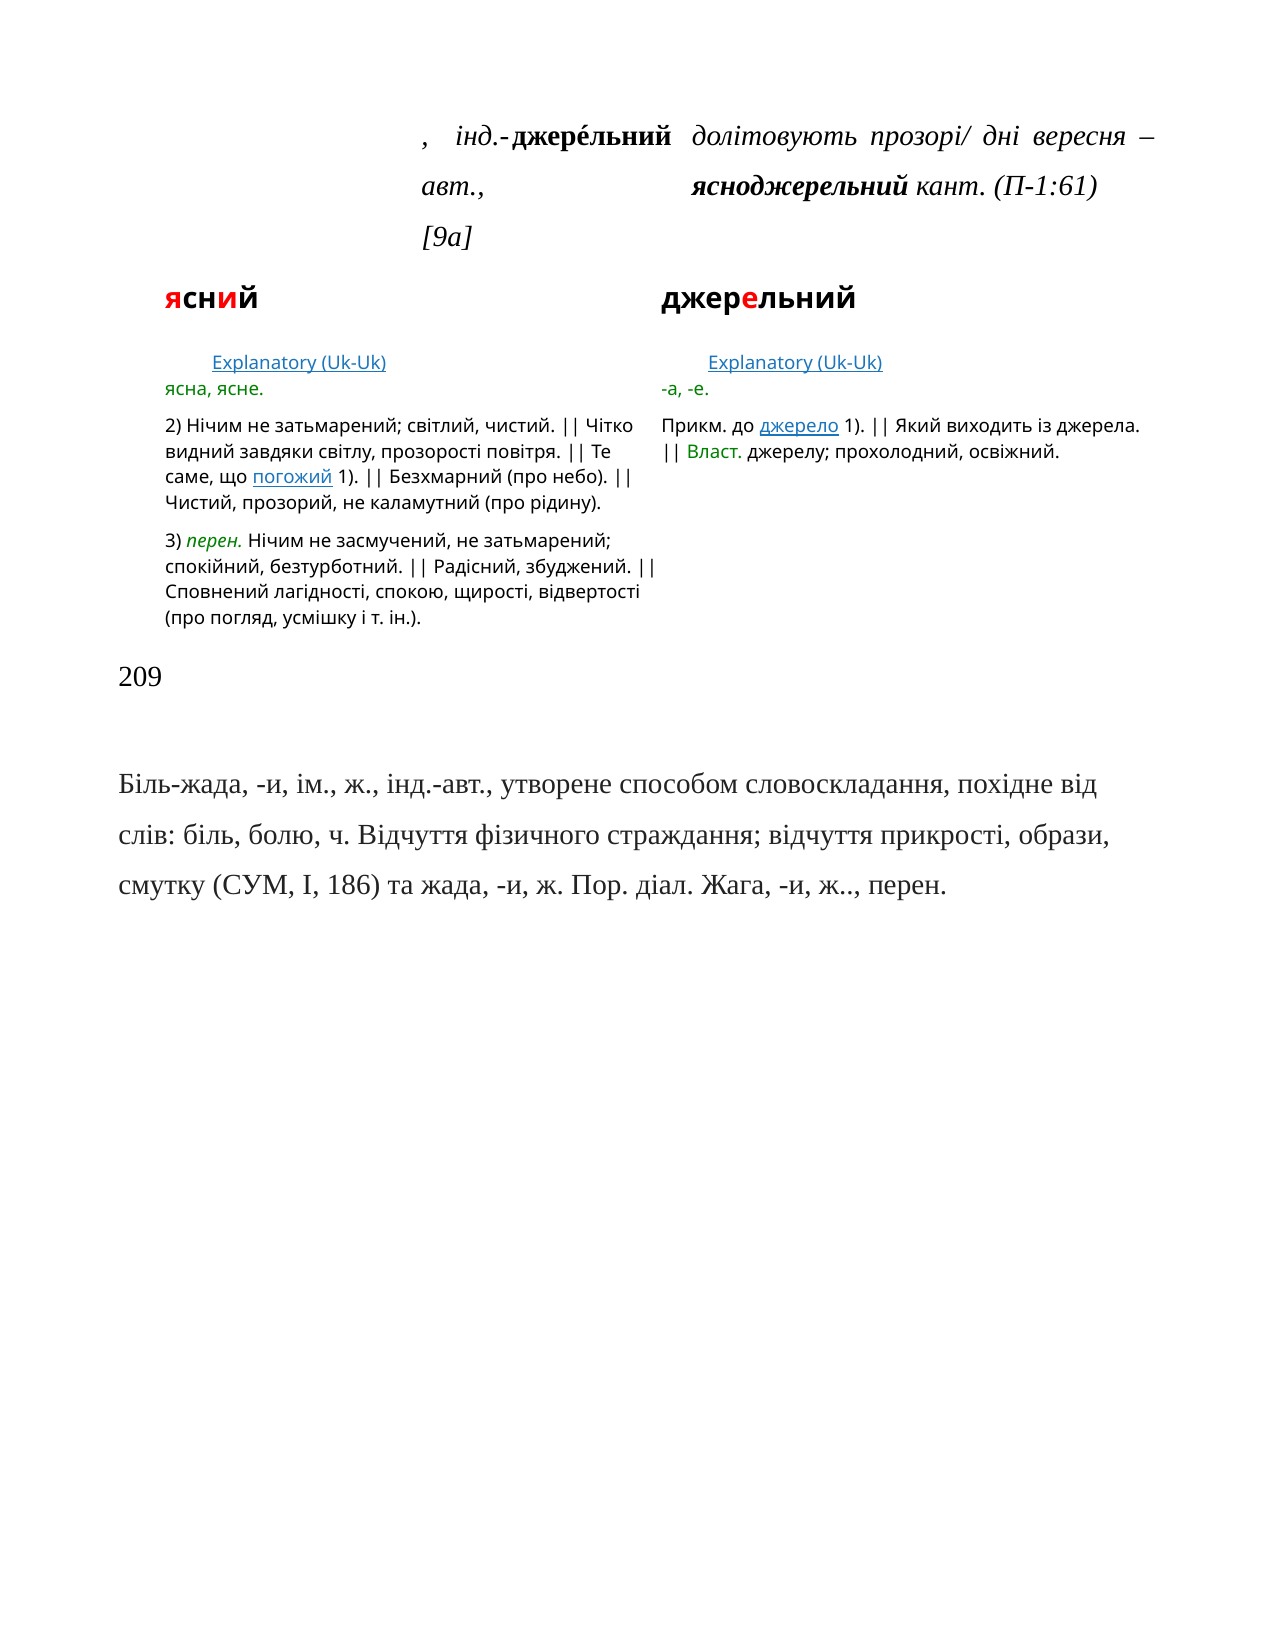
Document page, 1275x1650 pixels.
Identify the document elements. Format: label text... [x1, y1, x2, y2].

table_cell [165, 118, 421, 252]
table_cell джерéльний [512, 118, 692, 252]
table_cell [421, 642, 512, 676]
table_cell , інд.-авт., [9а] [421, 118, 512, 252]
table_cell долітовують прозорі/ дні вересня – ясноджерельний кант. (П-1:61) [692, 118, 1157, 252]
text Біль-жада, -и, ім., ж., інд.-авт., утворене способом словоскладання, похідне від слів: біль, болю, ч. Відчуття фізичного страждання; відчуття прикрості, образи, смутку (СУМ, І, 186) та жада, -и, ж. Пор. діал. Жага, -и, ж.., перен. [118, 767, 1157, 901]
table_cell джерельний Explanatory (Uk-Uk) -а, -е. Прикм. до джерело 1). || Який виходить із джерела. || Власт. джерелу; прохолодний, освіжний. [661, 252, 1157, 642]
table_cell [165, 676, 1157, 709]
table_cell [165, 642, 421, 676]
table_cell [118, 118, 165, 642]
table_cell [692, 642, 1157, 676]
table_cell 209 [118, 642, 165, 709]
table_cell ясний Explanatory (Uk-Uk) ясна, ясне. 2) Нічим не затьмарений; світлий, чистий. || Чітко видний завдяки світлу, прозорості повітря. || Те саме, що погожий 1). || Безхмарний (про небо). || Чистий, прозорий, не каламутний (про рідину). 3) перен. Нічим не засмучений, не затьмарений; спокійний, безтурботний. || Радісний, збуджений. || Сповнений лагідності, спокою, щирості, відвертості (про погляд, усмішку і т. ін.). [165, 252, 661, 642]
table_cell [512, 642, 692, 676]
